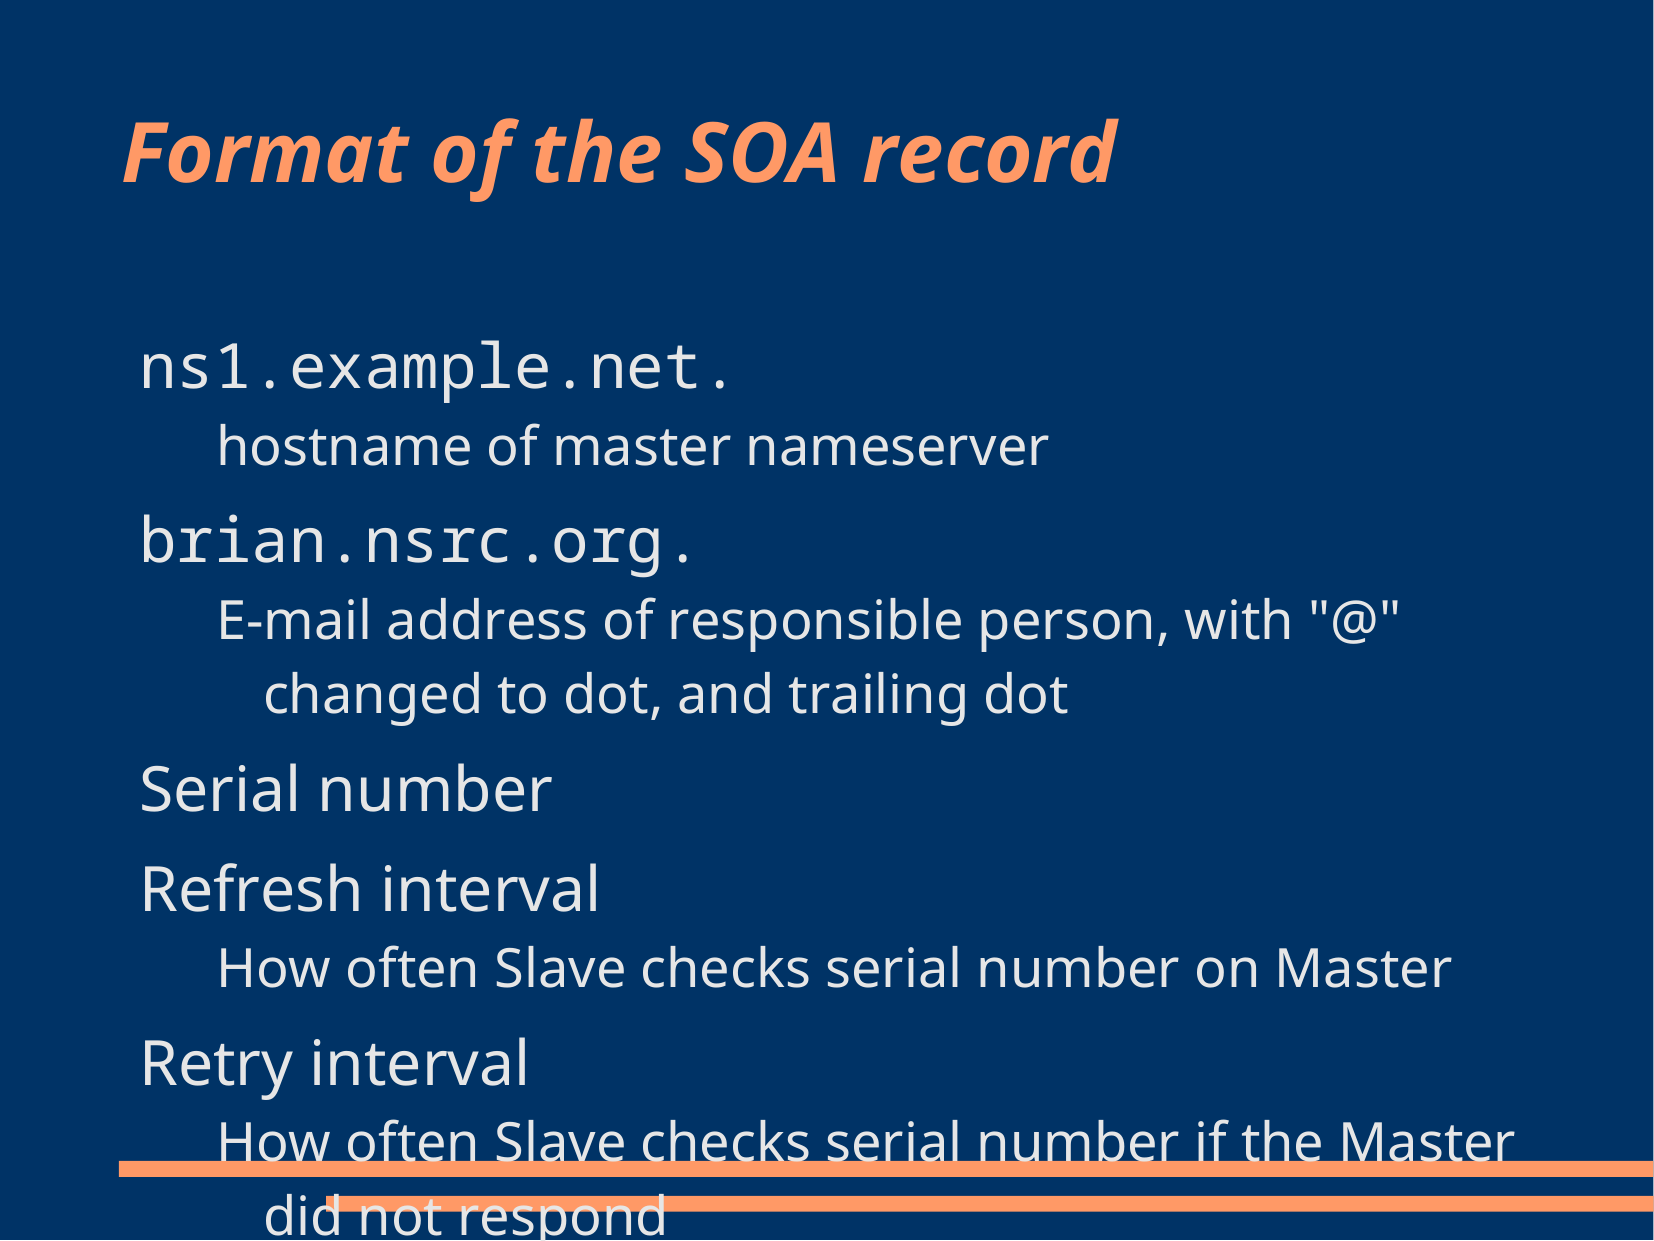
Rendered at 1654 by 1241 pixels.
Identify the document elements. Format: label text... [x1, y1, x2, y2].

list ns1.example.net. hostname of master nameserver brian.nsrc.org. E-mail address of responsible person, with "@" changed to dot, and trailing dot Serial number Refresh interval How often Slave checks serial number on Master Retry interval How often Slave checks serial number if the Master did not respond [121, 322, 1561, 1172]
title Format of the SOA record [121, 46, 1534, 254]
